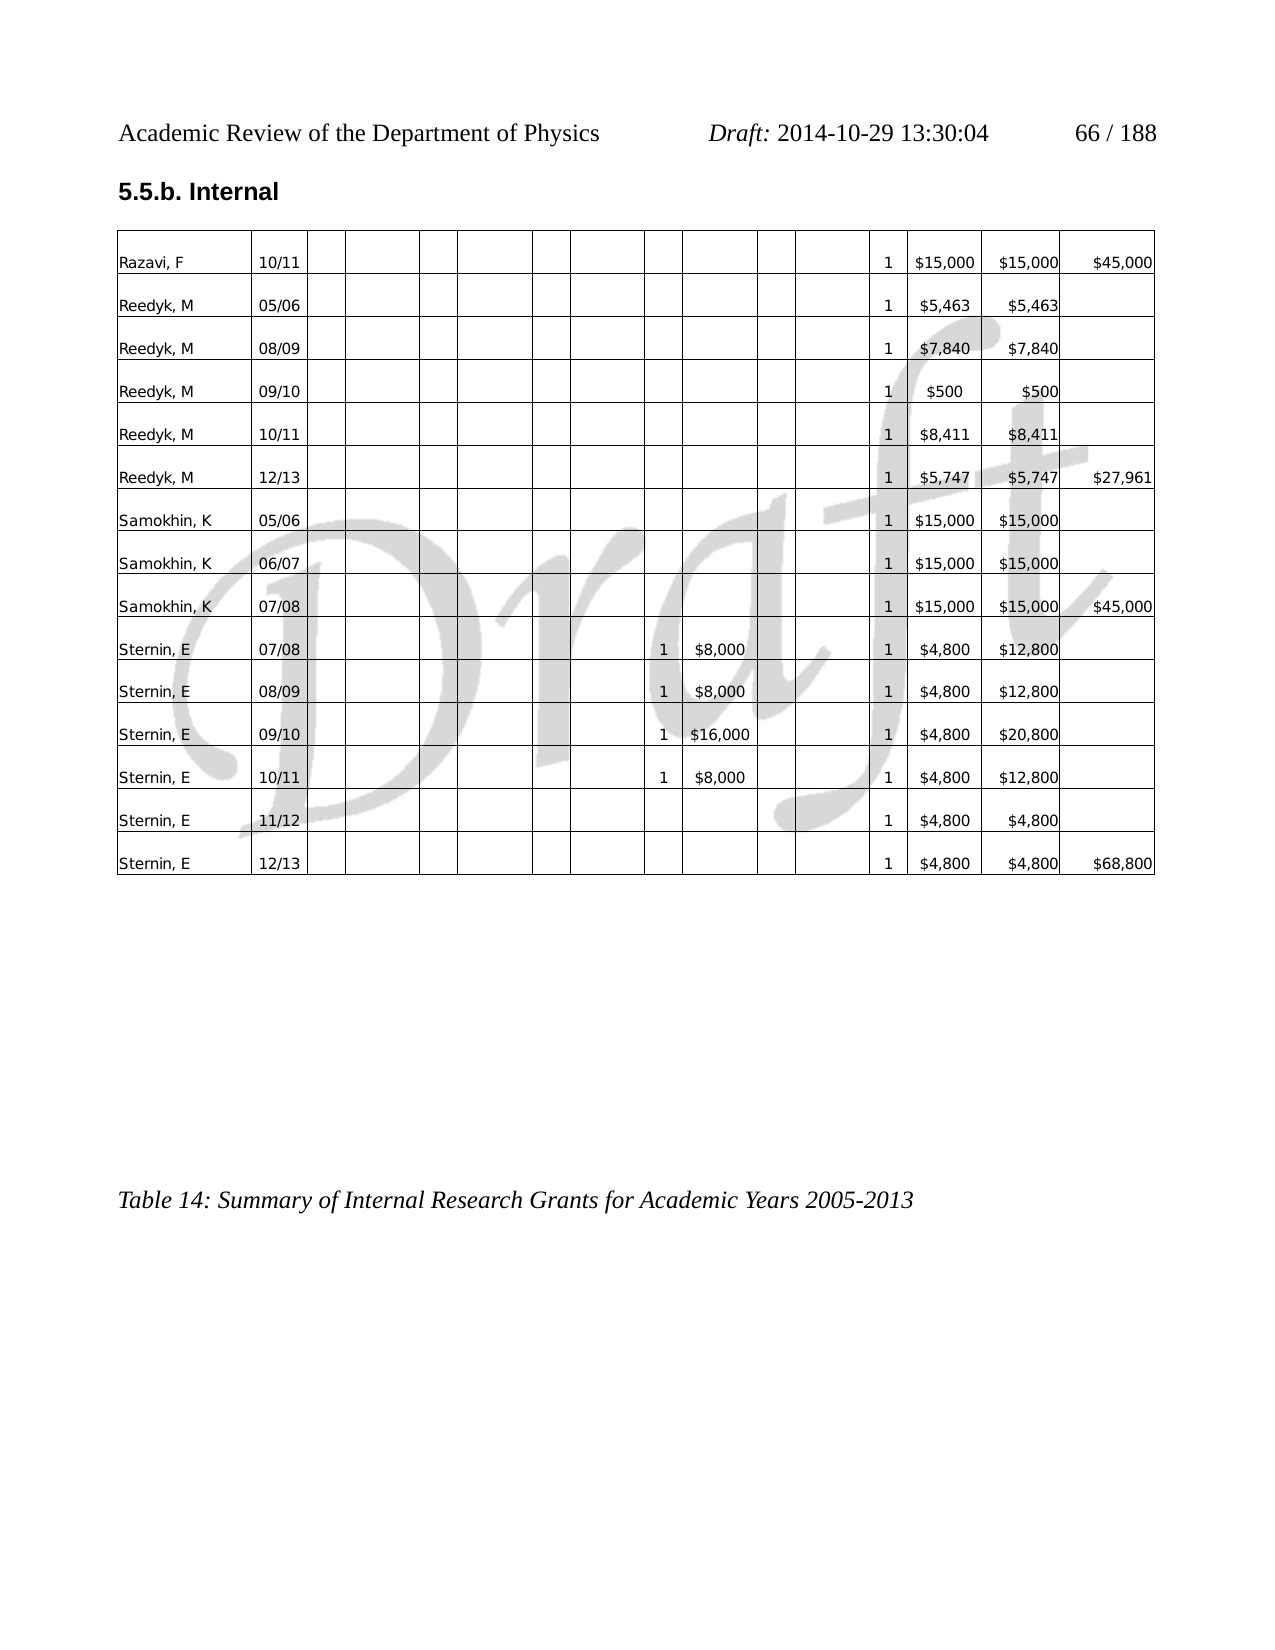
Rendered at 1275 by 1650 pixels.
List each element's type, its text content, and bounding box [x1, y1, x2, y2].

picture [118, 1214, 1157, 1532]
text Table 14: Summary of Internal Research Grants for Academic Years 2005-2013 [117, 231, 1158, 1214]
subtitle Internal [118, 177, 1157, 206]
picture [118, 206, 1157, 231]
picture [118, 118, 1157, 177]
